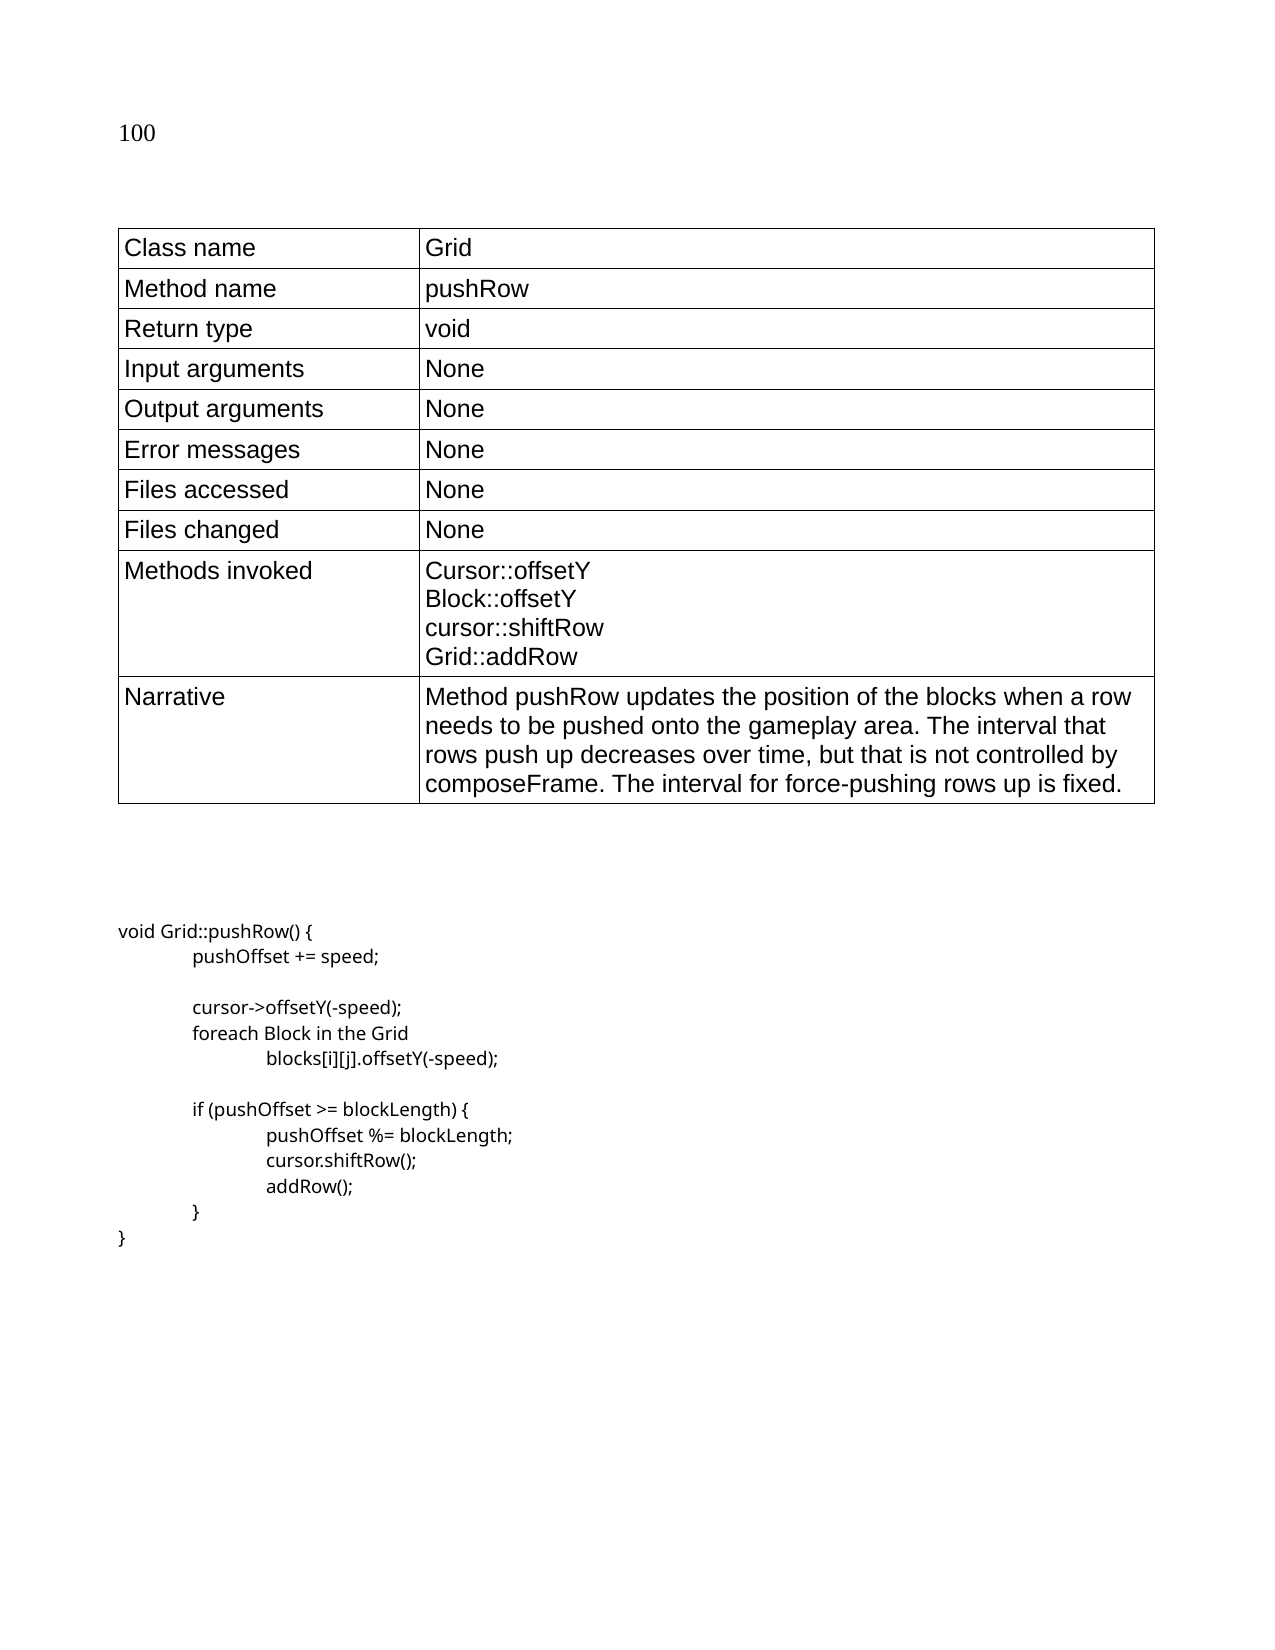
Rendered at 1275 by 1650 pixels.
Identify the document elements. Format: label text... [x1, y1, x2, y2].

table_cell Methods invoked [119, 551, 419, 676]
text pushOffset %= blockLength; [118, 1122, 1157, 1148]
text pushOffset += speed; [118, 944, 1157, 969]
table_cell pushRow [420, 269, 1154, 308]
table_cell None [420, 430, 1154, 469]
table_cell Cursor::offsetY Block::offsetY cursor::shiftRow Grid::addRow [420, 551, 1154, 676]
text } [118, 1224, 1157, 1250]
table_cell Return type [119, 309, 419, 348]
text blocks[i][j].offsetY(-speed); [118, 1046, 1157, 1071]
table_header Grid [420, 229, 1154, 268]
table_header Class name [119, 229, 419, 268]
text foreach Block in the Grid [118, 1020, 1157, 1046]
text } [118, 1199, 1157, 1224]
table_cell Error messages [119, 430, 419, 469]
table_cell void [420, 309, 1154, 348]
table_cell Files changed [119, 511, 419, 550]
table_cell None [420, 349, 1154, 389]
table_cell Output arguments [119, 390, 419, 429]
table_cell None [420, 390, 1154, 429]
table_cell Narrative [119, 677, 419, 803]
table_cell None [420, 470, 1154, 509]
text void Grid::pushRow() { [118, 918, 1157, 944]
table_cell Method name [119, 269, 419, 308]
table_cell Method pushRow updates the position of the blocks when a row needs to be pushed onto the gameplay area. The interval that rows push up decreases over time, but that is not controlled by composeFrame. The interval for force-pushing rows up is fixed. [420, 677, 1154, 803]
table_cell Input arguments [119, 349, 419, 389]
text cursor->offsetY(-speed); [118, 995, 1157, 1020]
text addRow(); [118, 1173, 1157, 1199]
table_cell None [420, 511, 1154, 550]
table_cell Files accessed [119, 470, 419, 509]
text if (pushOffset >= blockLength) { [118, 1097, 1157, 1122]
text cursor.shiftRow(); [118, 1148, 1157, 1173]
